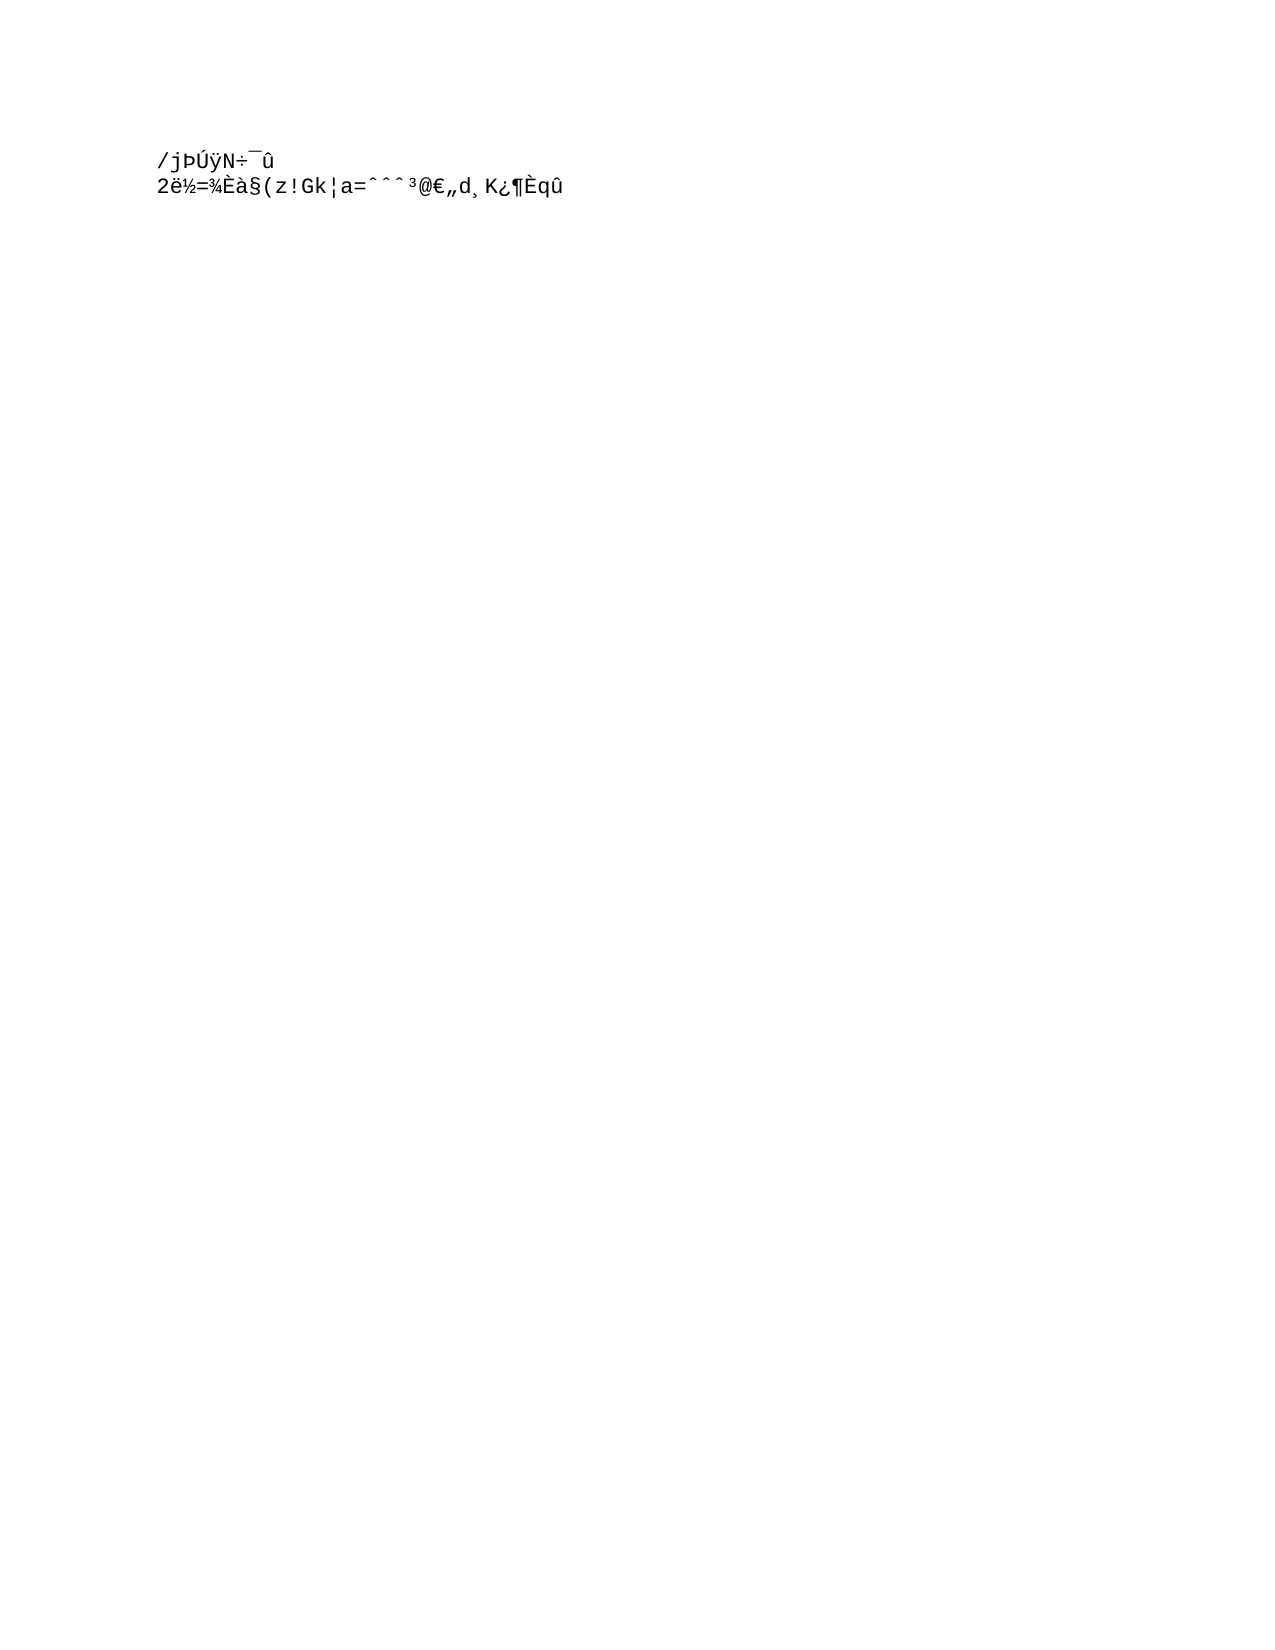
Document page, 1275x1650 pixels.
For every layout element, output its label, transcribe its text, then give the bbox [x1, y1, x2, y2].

text /jÞÚÿN÷¯û 2ë½=¾Èà§(z!Gk¦a=ˆˆˆ³@€„d¸K¿¶Èqû [156, 150, 1118, 199]
